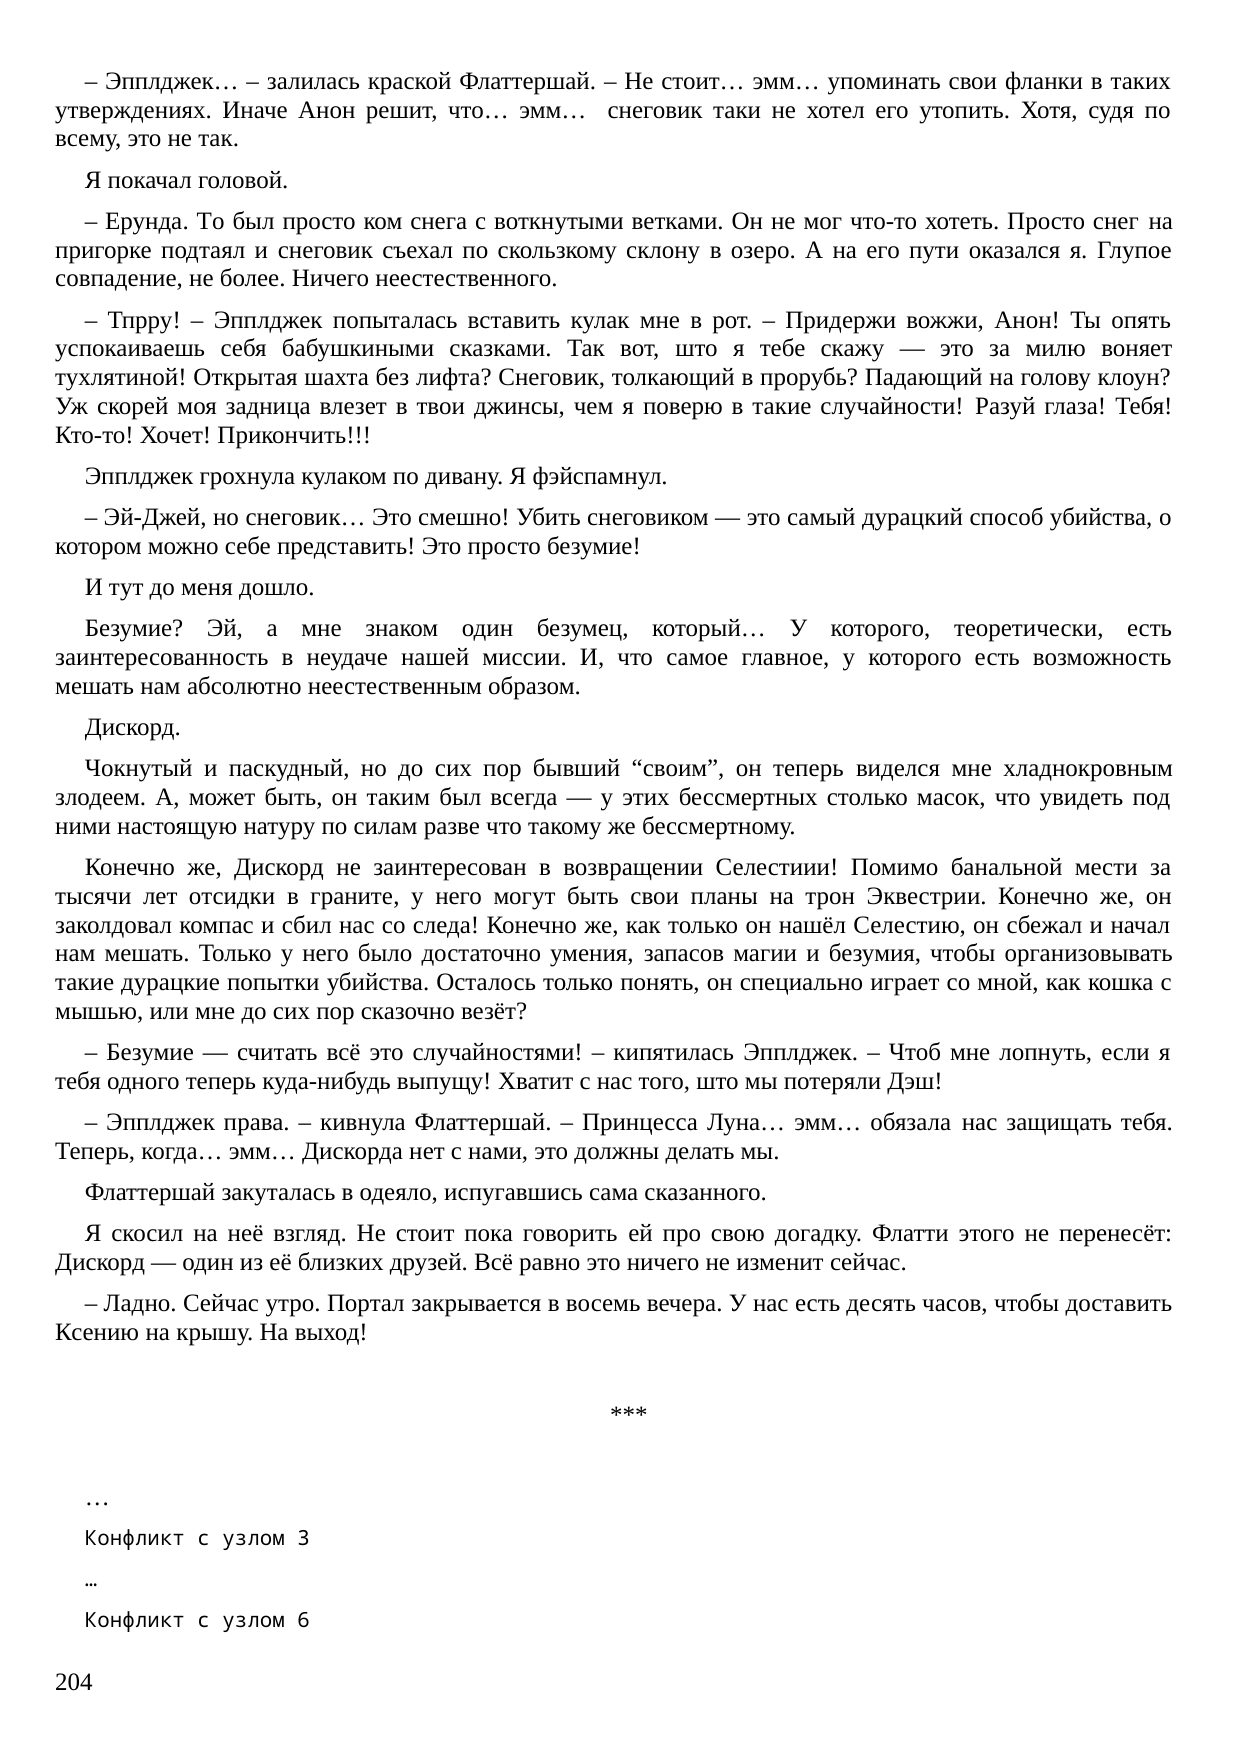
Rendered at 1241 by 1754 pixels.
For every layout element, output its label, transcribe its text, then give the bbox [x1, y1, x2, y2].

text – Эй-Джей, но снеговик… Это смешно! Убить снеговиком — это самый дурацкий способ убийства, о котором можно себе представить! Это просто безумие! [55, 502, 1173, 560]
text … [55, 1482, 1173, 1511]
text – Безумие — считать всё это случайностями! – кипятилась Эпплджек. – Чтоб мне лопнуть, если я тебя одного теперь куда-нибудь выпущу! Хватит с нас того, што мы потеряли Дэш! [55, 1037, 1173, 1095]
text И тут до меня дошло. [55, 572, 1173, 601]
text Конфликт с узлом 6 [55, 1605, 1173, 1634]
text – Эпплджек права. – кивнула Флаттершай. – Принцесса Луна… эмм… обязала нас защищать тебя. Теперь, когда… эмм… Дискорда нет с нами, это должны делать мы. [55, 1107, 1173, 1165]
text Флаттершай закуталась в одеяло, испугавшись сама сказанного. [55, 1177, 1173, 1206]
text – Ладно. Сейчас утро. Портал закрывается в восемь вечера. У нас есть десять часов, чтобы доставить Ксению на крышу. На выход! [55, 1288, 1173, 1346]
text – Тпрру! – Эпплджек попыталась вставить кулак мне в рот. – Придержи вожжи, Анон! Ты опять успокаиваешь себя бабушкиными сказками. Так вот, што я тебе скажу — это за милю воняет тухлятиной! Открытая шахта без лифта? Снеговик, толкающий в прорубь? Падающий на голову клоун? Уж скорей моя задница влезет в твои джинсы, чем я поверю в такие случайности! Разуй глаза! Тебя! Кто-то! Хочет! Прикончить!!! [55, 305, 1173, 448]
text Я покачал головой. [55, 165, 1173, 193]
text … [55, 1564, 1173, 1593]
text *** [55, 1400, 1173, 1428]
text Безумие? Эй, а мне знаком один безумец, который… У которого, теоретически, есть заинтересованность в неудаче нашей миссии. И, что самое главное, у которого есть возможность мешать нам абсолютно неестественным образом. [55, 613, 1173, 700]
text Чокнутый и паскудный, но до сих пор бывший “своим”, он теперь виделся мне хладнокровным злодеем. А, может быть, он таким был всегда — у этих бессмертных столько масок, что увидеть под ними настоящую натуру по силам разве что такому же бессмертному. [55, 753, 1173, 840]
text Я скосил на неё взгляд. Не стоит пока говорить ей про свою догадку. Флатти этого не перенесёт: Дискорд — один из её близких друзей. Всё равно это ничего не изменит сейчас. [55, 1218, 1173, 1276]
text – Эпплджек… – залилась краской Флаттершай. – Не стоит… эмм… упоминать свои фланки в таких утверждениях. Иначе Анон решит, что… эмм… снеговик таки не хотел его утопить. Хотя, судя по всему, это не так. [55, 66, 1173, 152]
text – Ерунда. То был просто ком снега с воткнутыми ветками. Он не мог что-то хотеть. Просто снег на пригорке подтаял и снеговик съехал по скользкому склону в озеро. А на его пути оказался я. Глупое совпадение, не более. Ничего неестественного. [55, 206, 1173, 292]
text Конечно же, Дискорд не заинтересован в возвращении Селестиии! Помимо банальной мести за тысячи лет отсидки в граните, у него могут быть свои планы на трон Эквестрии. Конечно же, он заколдовал компас и сбил нас со следа! Конечно же, как только он нашёл Селестию, он сбежал и начал нам мешать. Только у него было достаточно умения, запасов магии и безумия, чтобы организовывать такие дурацкие попытки убийства. Осталось только понять, он специально играет со мной, как кошка с мышью, или мне до сих пор сказочно везёт? [55, 852, 1173, 1025]
text Конфликт с узлом 3 [55, 1523, 1173, 1552]
text Дискорд. [55, 712, 1173, 741]
text Эпплджек грохнула кулаком по дивану. Я фэйспамнул. [55, 461, 1173, 490]
